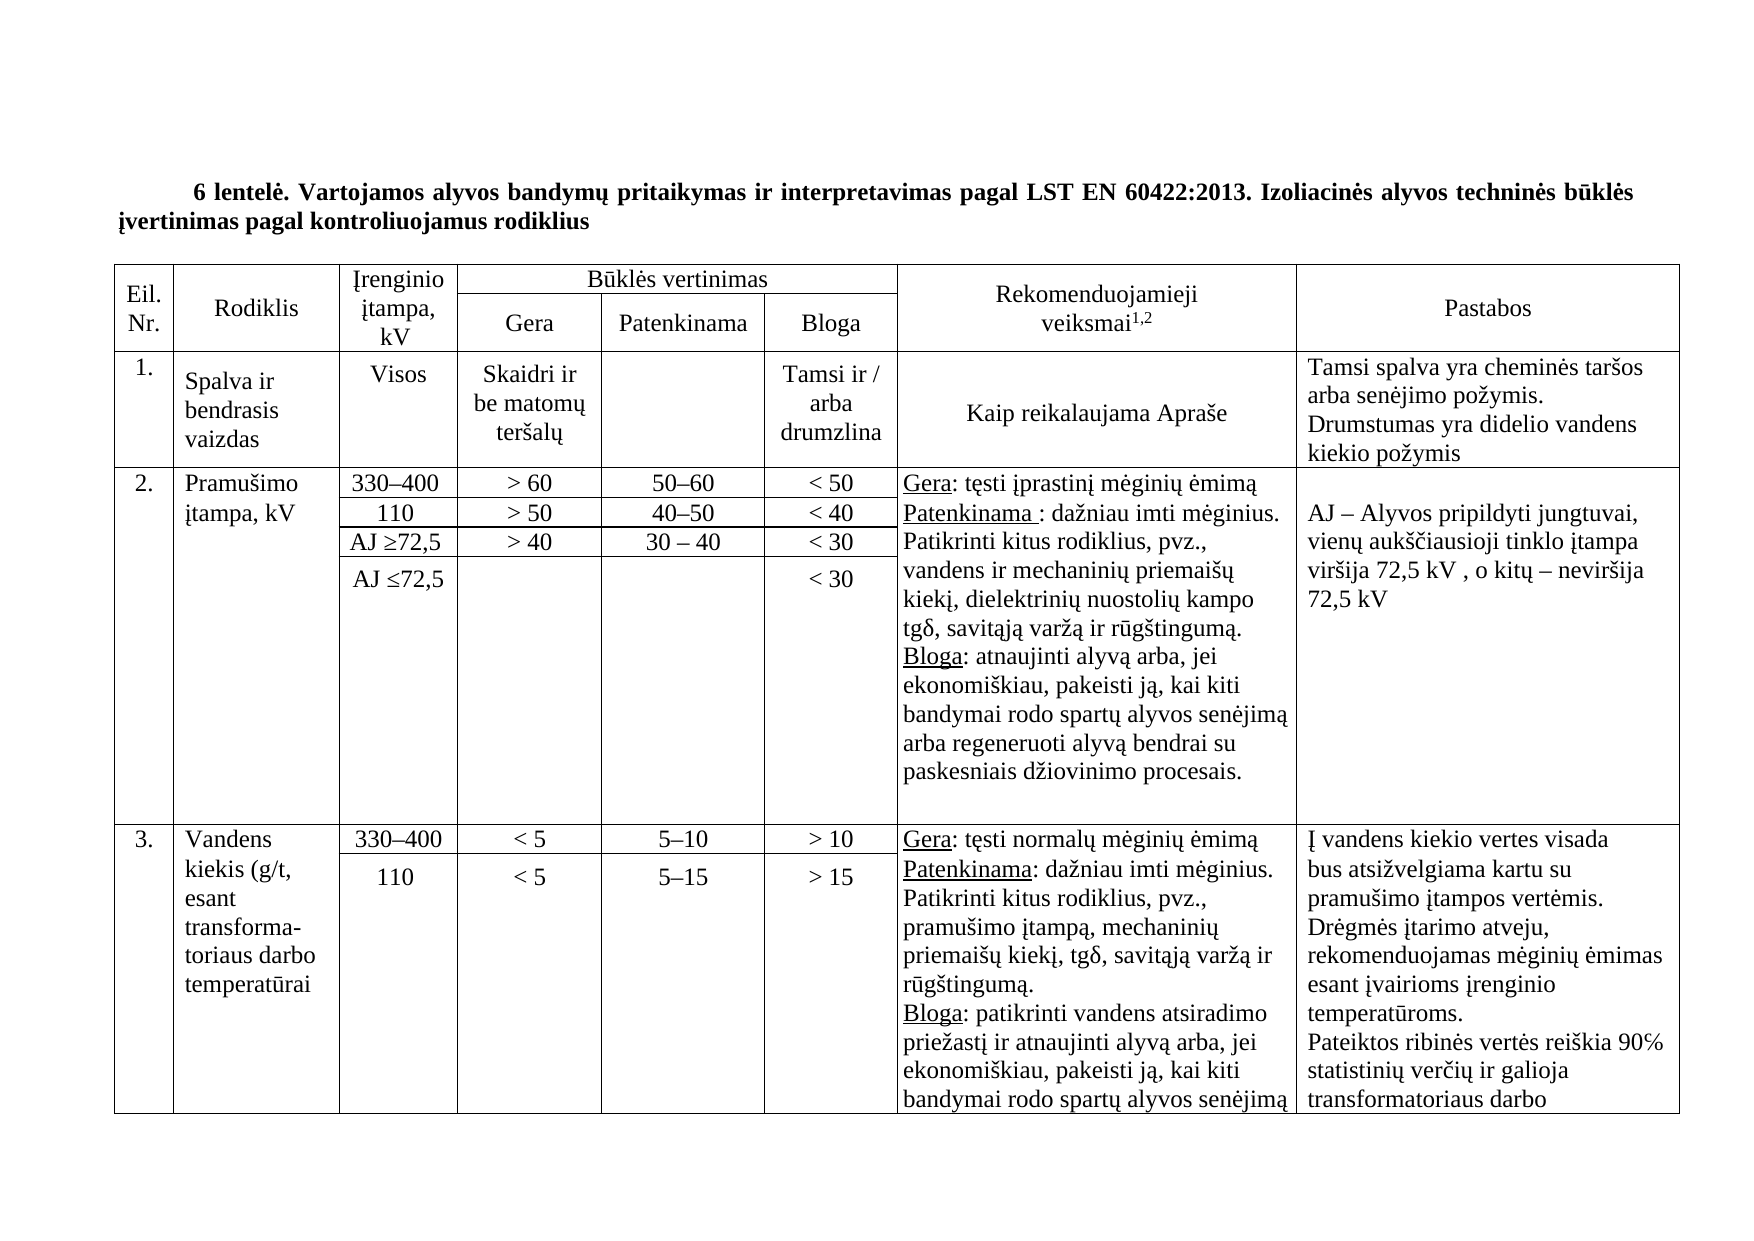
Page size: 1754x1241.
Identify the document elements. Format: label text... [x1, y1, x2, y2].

table_header Įrenginio įtampa, kV [340, 265, 457, 351]
table_cell > 50 [458, 498, 601, 526]
table_cell 40–50 [602, 498, 764, 526]
table_cell 2. [115, 468, 173, 497]
table_cell Patenkinama: dažniau imti mėginius. Patikrinti kitus rodiklius, pvz., pramušimo įtampą, mechaninių priemaišų kiekį, tgδ, savitąją varžą ir rūgštingumą. Bloga: patikrinti vandens atsiradimo priežastį ir atnaujinti alyvą arba, jei ekonomiškiau, pakeisti ją, kai kiti bandymai rodo spartų alyvos senėjimą [898, 853, 1296, 1113]
table_cell Tamsi spalva yra cheminės taršos arba senėjimo požymis. Drumstumas yra didelio vandens kiekio požymis [1297, 352, 1679, 467]
table_cell Gera: tęsti įprastinį mėginių ėmimą [898, 468, 1296, 497]
table_cell > 15 [765, 854, 897, 1113]
table_cell [1297, 468, 1679, 497]
table_cell [602, 557, 764, 823]
table_cell [458, 557, 601, 823]
table_cell Bloga [765, 294, 897, 351]
table_cell AJ – Alyvos pripildyti jungtuvai, vienų aukščiausioji tinklo įtampa viršija 72,5 kV , o kitų – neviršija 72,5 kV [1297, 497, 1679, 823]
table_header Būklės vertinimas [458, 265, 897, 293]
table_cell Patenkinama : dažniau imti mėginius. Patikrinti kitus rodiklius, pvz., vandens ir mechaninių priemaišų kiekį, dielektrinių nuostolių kampo tgδ, savitąją varžą ir rūgštingumą. Bloga: atnaujinti alyvą arba, jei ekonomiškiau, pakeisti ją, kai kiti bandymai rodo spartų alyvos senėjimą arba regeneruoti alyvą bendrai su paskesniais džiovinimo procesais. [898, 497, 1296, 823]
table_cell Patenkinama [602, 294, 764, 351]
table_cell kiekis (g/t, esant transforma-toriaus darbo temperatūrai [174, 853, 339, 1113]
table_cell Tamsi ir / arba drumzlina [765, 352, 897, 467]
table_cell AJ ≤72,5 [340, 557, 457, 823]
table_cell < 5 [458, 854, 601, 1113]
table_cell 5–10 [602, 825, 764, 853]
table_header Rekomenduojamieji veiksmai1,2 [898, 265, 1296, 351]
table_cell 110 [340, 854, 457, 1113]
table_cell AJ ≥72,5 [340, 528, 457, 556]
table_cell 110 [340, 498, 457, 526]
table_cell [602, 352, 764, 467]
table_cell bus atsižvelgiama kartu su pramušimo įtampos vertėmis. Drėgmės įtarimo atveju, rekomenduojamas mėginių ėmimas esant įvairioms įrenginio temperatūroms. Pateiktos ribinės vertės reiškia 90℅ statistinių verčių ir galioja transformatoriaus darbo [1297, 853, 1679, 1113]
table_header Rodiklis [174, 265, 339, 351]
table_cell [115, 853, 173, 1113]
table_cell 3. [115, 825, 173, 853]
table_cell < 40 [765, 498, 897, 526]
text 6 lentelė. Vartojamos alyvos bandymų pritaikymas ir interpretavimas pagal LST EN 60422:2013. Izoliacinės alyvos techninės būklės įvertinimas pagal kontroliuojamus rodiklius [118, 177, 1636, 235]
table_cell < 30 [765, 528, 897, 556]
table_cell < 5 [458, 825, 601, 853]
table_cell Kaip reikalaujama Apraše [898, 352, 1296, 467]
table_cell Skaidri ir be matomų teršalų [458, 352, 601, 467]
table_cell Gera: tęsti normalų mėginių ėmimą [898, 825, 1296, 853]
table_cell Visos [340, 352, 457, 467]
table_cell [115, 497, 173, 823]
table_header Pastabos [1297, 265, 1679, 351]
table_cell 330–400 [340, 825, 457, 853]
table_cell Pramušimo [174, 468, 339, 497]
table_cell < 50 [765, 468, 897, 497]
table_cell įtampa, kV [174, 497, 339, 823]
table_cell > 40 [458, 528, 601, 556]
table_cell Į vandens kiekio vertes visada [1297, 825, 1679, 853]
table_cell > 60 [458, 468, 601, 497]
table_cell < 30 [765, 557, 897, 823]
table_cell 5–15 [602, 854, 764, 1113]
table_cell 30 – 40 [602, 528, 764, 556]
table_cell Gera [458, 294, 601, 351]
table_cell 330–400 [340, 468, 457, 497]
table_cell > 10 [765, 825, 897, 853]
table_cell 1. [115, 352, 173, 467]
table_cell Vandens [174, 825, 339, 853]
table_cell Spalva ir bendrasis vaizdas [174, 352, 339, 467]
table_header Eil. Nr. [115, 265, 173, 351]
table_cell 50–60 [602, 468, 764, 497]
